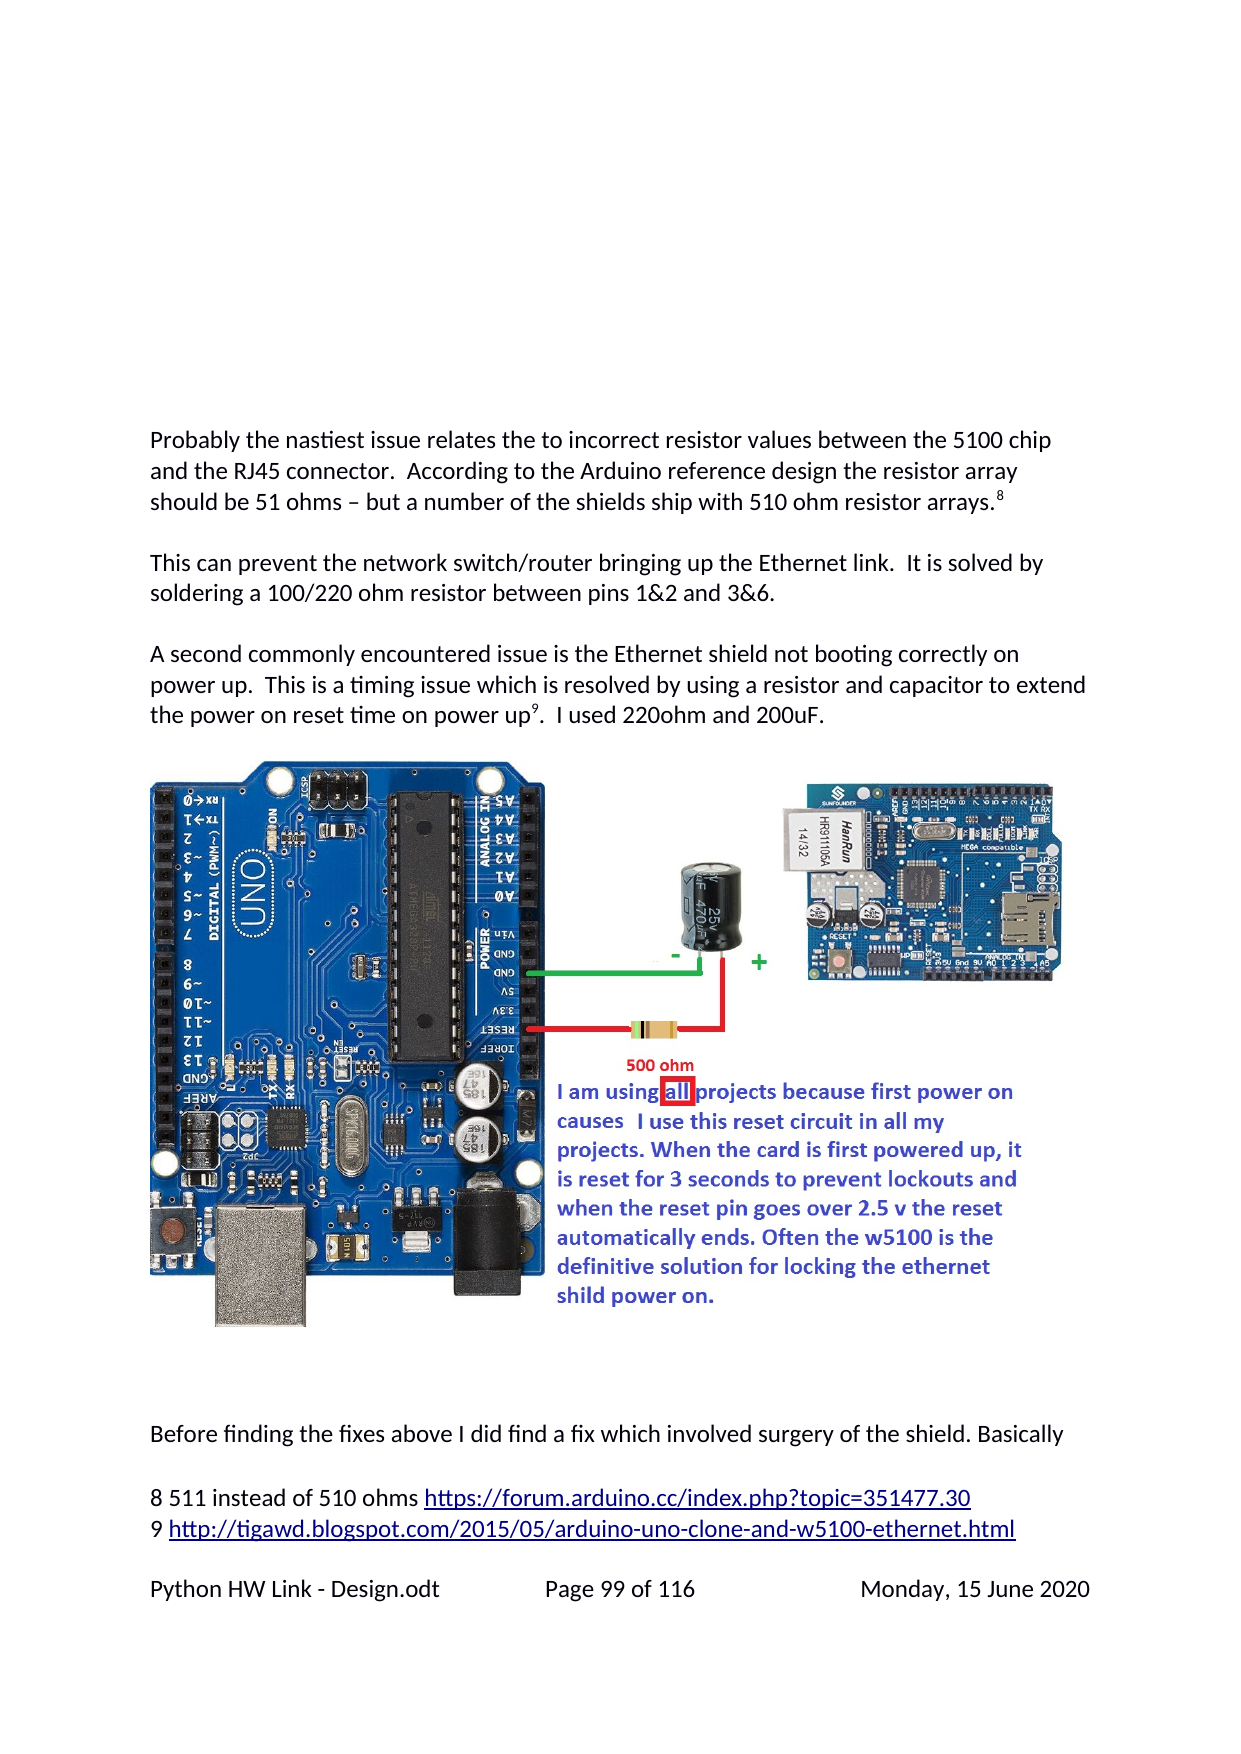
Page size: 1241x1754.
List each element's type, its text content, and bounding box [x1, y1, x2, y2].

text Probably the nastiest issue relates the to incorrect resistor values between the 5100 chip and the RJ45 connector. According to the Arduino reference design the resistor array should be 51 ohms – but a number of the shields ship with 510 ohm resistor arrays. [150, 425, 1090, 516]
picture [150, 760, 1091, 1327]
text Before finding the fixes above I did find a fix which involved surgery of the shield. Basically [150, 1418, 1090, 1448]
text 511 instead of 510 ohms https://forum.arduino.cc/index.php?topic=351477.30 [150, 1482, 1090, 1513]
text A second commonly encountered issue is the Ethernet shield not booting correctly on power up. This is a timing issue which is resolved by using a resistor and capacitor to extend the power on reset time on power up. I used 220ohm and 200uF. [150, 638, 1090, 730]
text http://tigawd.blogspot.com/2015/05/arduino-uno-clone-and-w5100-ethernet.html [150, 1513, 1090, 1543]
text This can prevent the network switch/router bringing up the Ethernet link. It is solved by soldering a 100/220 ohm resistor between pins 1&2 and 3&6. [150, 547, 1090, 608]
